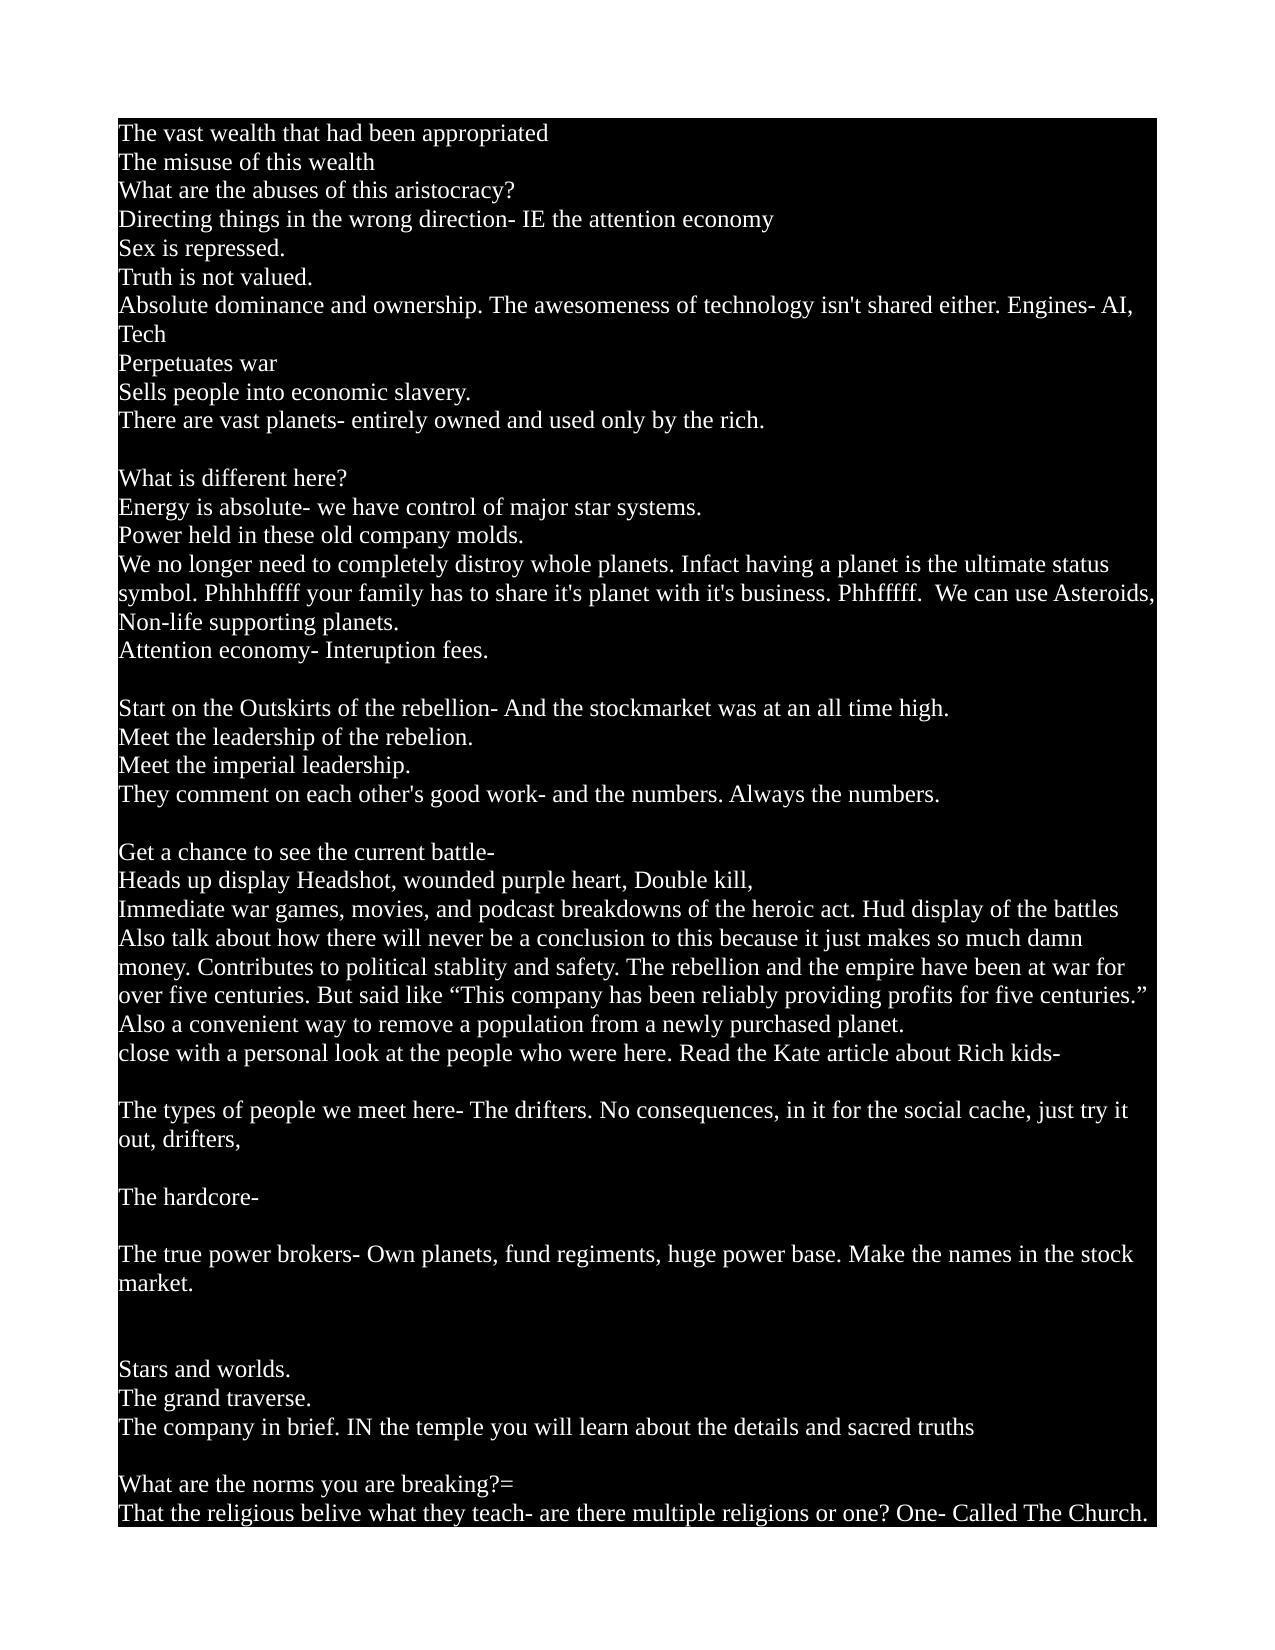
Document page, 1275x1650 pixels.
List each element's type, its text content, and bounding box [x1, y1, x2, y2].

text That the religious belive what they teach- are there multiple religions or one? One- Called The Church. [118, 1498, 1157, 1527]
text They comment on each other's good work- and the numbers. Always the numbers. Get a chance to see the current battle- [118, 779, 1157, 866]
text close with a personal look at the people who were here. Read the Kate article about Rich kids- [118, 1038, 1157, 1067]
text Attention economy- Interuption fees. [118, 636, 1157, 664]
text What is different here? Energy is absolute- we have control of major star systems. Power held in these old company molds. We no longer need to completely distroy whole planets. Infact having a planet is the ultimate status symbol. Phhhhffff your family has to share it's planet with it's business. Phhfffff. We can use Asteroids, Non-life supporting planets. [118, 463, 1157, 636]
text Sex is repressed. Truth is not valued. Absolute dominance and ownership. The awesomeness of technology isn't shared either. Engines- AI, Tech [118, 233, 1157, 348]
text Perpetuates war [118, 348, 1157, 377]
text What are the abuses of this aristocracy? Directing things in the wrong direction- IE the attention economy [118, 176, 1157, 233]
text The vast wealth that had been appropriated [118, 118, 1157, 147]
text The types of people we meet here- The drifters. No consequences, in it for the social cache, just try it out, drifters, The hardcore- The true power brokers- Own planets, fund regiments, huge power base. Make the names in the stock market. [118, 1096, 1157, 1297]
text Heads up display Headshot, wounded purple heart, Double kill, [118, 866, 1157, 894]
text Immediate war games, movies, and podcast breakdowns of the heroic act. Hud display of the battles Also talk about how there will never be a conclusion to this because it just makes so much damn money. Contributes to political stablity and safety. The rebellion and the empire have been at war for over five centuries. But said like “This company has been reliably providing profits for five centuries.” Also a convenient way to remove a population from a newly purchased planet. [118, 894, 1157, 1038]
text Stars and worlds. The grand traverse. The company in brief. IN the temple you will learn about the details and sacred truths [118, 1354, 1157, 1441]
text The misuse of this wealth [118, 147, 1157, 176]
text Start on the Outskirts of the rebellion- And the stockmarket was at an all time high. Meet the leadership of the rebelion. Meet the imperial leadership. [118, 693, 1157, 779]
text What are the norms you are breaking?= [118, 1469, 1157, 1498]
text Sells people into economic slavery. There are vast planets- entirely owned and used only by the rich. [118, 377, 1157, 434]
